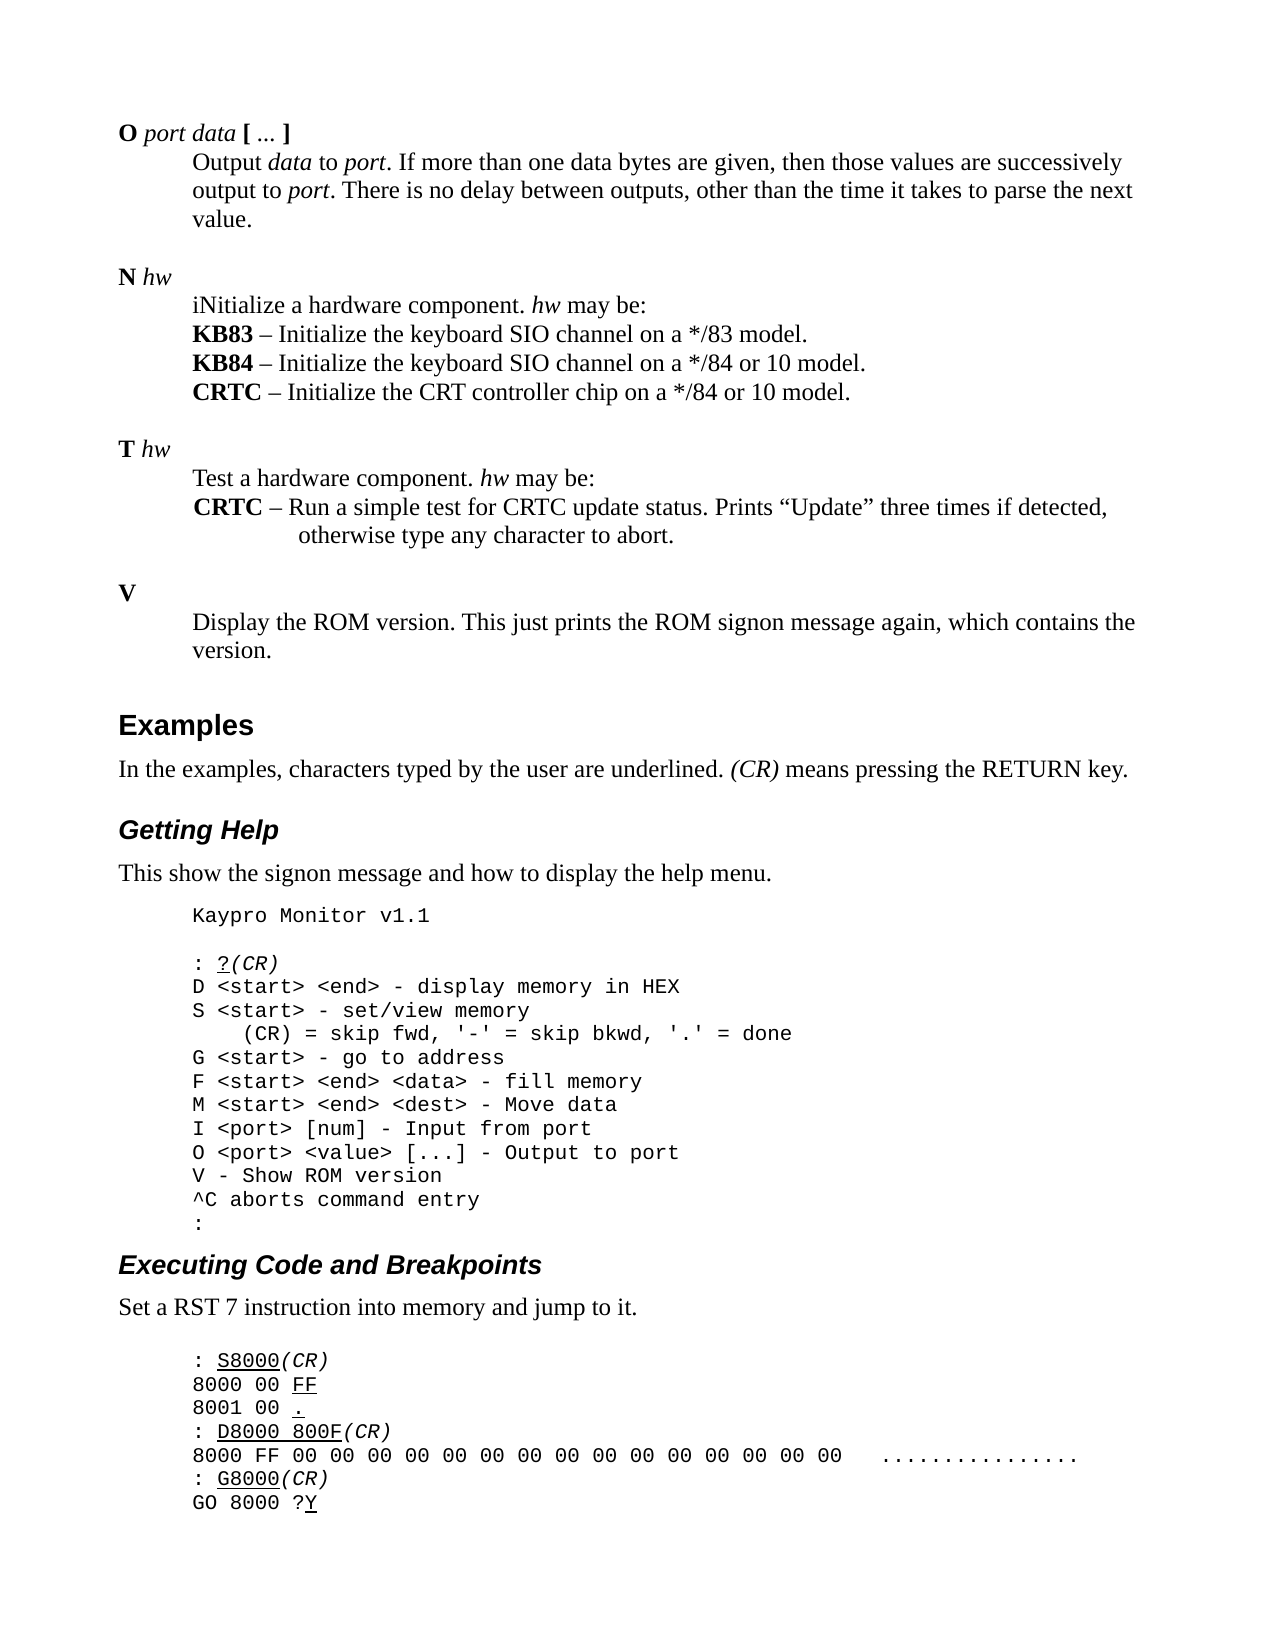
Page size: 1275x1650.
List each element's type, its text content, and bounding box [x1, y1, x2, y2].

text GO 8000 ?Y [192, 1492, 1157, 1516]
text N hw [118, 262, 1157, 291]
text This show the signon message and how to display the help menu. [118, 858, 1157, 886]
text T hw [118, 434, 1157, 463]
text : S8000(CR) [192, 1350, 1157, 1374]
text G <start> - go to address [192, 1047, 1157, 1071]
text I <port> [num] - Input from port [192, 1118, 1157, 1142]
text V [118, 578, 1157, 607]
text : [192, 1213, 1157, 1236]
text F <start> <end> <data> - fill memory [192, 1071, 1157, 1094]
text iNitialize a hardware component. hw may be: [192, 291, 1157, 319]
subtitle Getting Help [118, 814, 1157, 845]
text CRTC – Initialize the CRT controller chip on a */84 or 10 model. [192, 377, 1157, 406]
text Set a RST 7 instruction into memory and jump to it. [118, 1292, 1157, 1321]
text In the examples, characters typed by the user are underlined. (CR) means pressing the RETURN key. [118, 754, 1157, 782]
text M <start> <end> <dest> - Move data [192, 1094, 1157, 1118]
text : G8000(CR) [192, 1468, 1157, 1492]
text D <start> <end> - display memory in HEX [192, 976, 1157, 1000]
text O <port> <value> [...] - Output to port [192, 1142, 1157, 1165]
text Output data to port. If more than one data bytes are given, then those values are successively output to port. There is no delay between outputs, other than the time it takes to parse the next value. [192, 147, 1157, 233]
text 8000 FF 00 00 00 00 00 00 00 00 00 00 00 00 00 00 00 ................ [192, 1444, 1157, 1468]
text Display the ROM version. This just prints the ROM signon message again, which contains the version. [192, 607, 1157, 664]
text 8000 00 FF [192, 1374, 1157, 1397]
text S <start> - set/view memory [192, 1000, 1157, 1023]
text Kaypro Monitor v1.1 [192, 905, 1157, 929]
text O port data [ ... ] [118, 118, 1157, 147]
text 8001 00 . [192, 1397, 1157, 1421]
text V - Show ROM version [192, 1165, 1157, 1189]
text KB84 – Initialize the keyboard SIO channel on a */84 or 10 model. [192, 348, 1157, 377]
text : D8000 800F(CR) [192, 1421, 1157, 1444]
text KB83 – Initialize the keyboard SIO channel on a */83 model. [192, 319, 1157, 348]
text (CR) = skip fwd, '-' = skip bkwd, '.' = done [192, 1023, 1157, 1047]
text CRTC – Run a simple test for CRTC update status. Prints “Update” three times if detected, otherwise type any character to abort. [193, 492, 1157, 549]
subtitle Executing Code and Breakpoints [118, 1249, 1157, 1280]
text : ?(CR) [192, 952, 1157, 976]
subtitle Examples [118, 708, 1157, 741]
text Test a hardware component. hw may be: [192, 463, 1157, 492]
text ^C aborts command entry [192, 1189, 1157, 1213]
